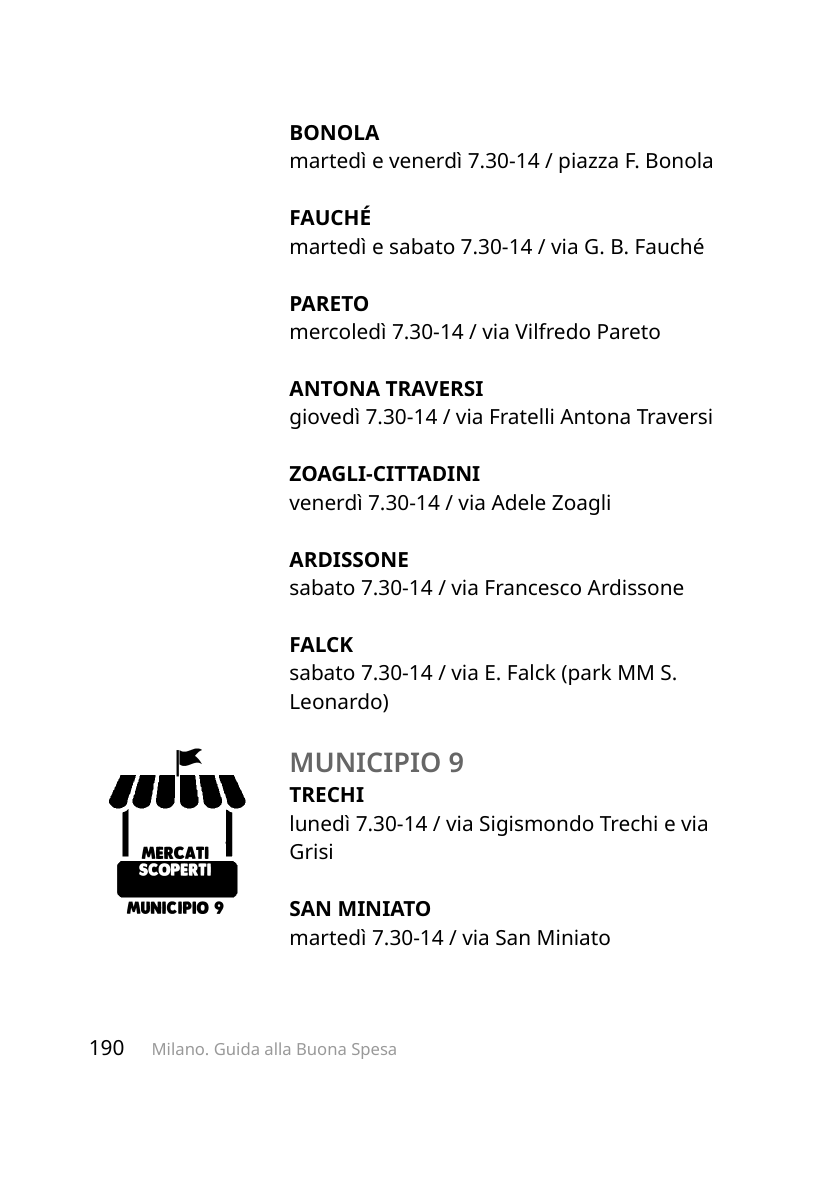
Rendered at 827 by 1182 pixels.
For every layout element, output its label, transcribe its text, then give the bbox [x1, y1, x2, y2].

text ZOAGLI-CITTADINI [88, 459, 738, 488]
text PARETO [88, 289, 738, 317]
text mercoledì 7.30-14 / via Vilfredo Pareto [88, 317, 738, 346]
text FALCK [88, 630, 738, 658]
text martedì e venerdì 7.30-14 / piazza F. Bonola [266, 147, 738, 175]
text giovedì 7.30-14 / via Fratelli Antona Traversi [88, 402, 738, 431]
text BONOLA [266, 118, 738, 147]
text sabato 7.30-14 / via E. Falck (park MM S. Leonardo) [88, 658, 738, 715]
title MUNICIPIO 9 [266, 744, 738, 781]
text martedì 7.30-14 / via San Miniato [88, 923, 738, 951]
text sabato 7.30-14 / via Francesco Ardissone [88, 573, 738, 602]
text martedì e sabato 7.30-14 / via G. B. Fauché [266, 232, 738, 260]
text SAN MINIATO [88, 894, 738, 923]
text FAUCHÉ [266, 203, 738, 232]
picture [88, 743, 266, 921]
text TRECHI [266, 781, 738, 809]
text lunedì 7.30-14 / via Sigismondo Trechi e via Grisi [266, 809, 738, 866]
text ARDISSONE [88, 545, 738, 573]
text venerdì 7.30-14 / via Adele Zoagli [88, 488, 738, 516]
text ANTONA TRAVERSI [88, 374, 738, 402]
picture [88, 118, 266, 296]
